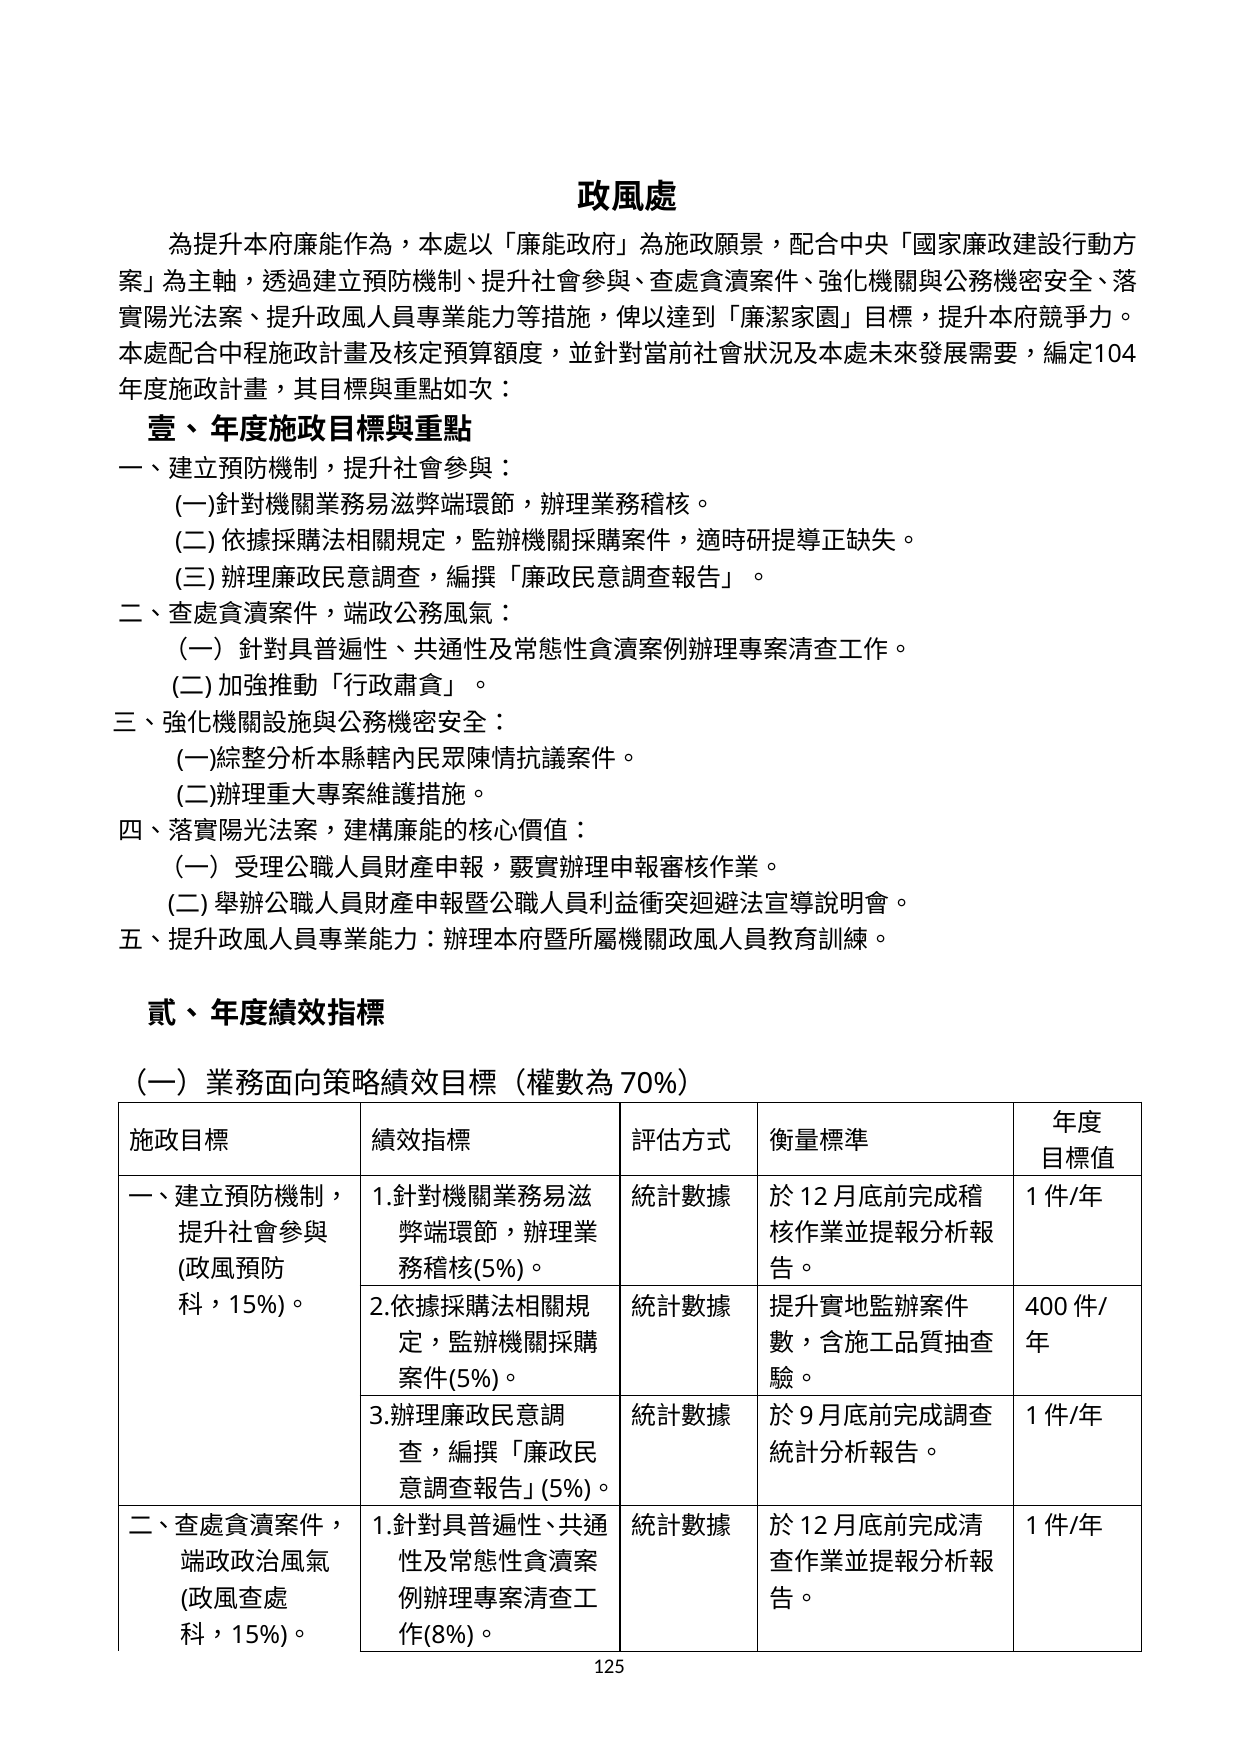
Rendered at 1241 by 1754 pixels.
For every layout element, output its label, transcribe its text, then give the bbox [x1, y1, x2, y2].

table_cell 於12月底前完成清查作業並提報分析報告。 [758, 1506, 1013, 1651]
text 二、查處貪瀆案件，端政公務風氣： [118, 593, 1137, 629]
text （一）針對具普遍性、共通性及常態性貪瀆案例辦理專案清查工作。 [118, 629, 1137, 666]
text (二) 依據採購法相關規定，監辦機關採購案件，適時研提導正缺失。 [118, 521, 1137, 557]
text (二) 加強推動「行政肅貪」。 [118, 666, 1137, 702]
text (一)針對機關業務易滋弊端環節，辦理業務稽核。 [118, 484, 1137, 521]
text (一)綜整分析本縣轄內民眾陳情抗議案件。 [118, 738, 1137, 774]
table_cell 統計數據 [621, 1506, 757, 1651]
table_header 施政目標 [119, 1103, 360, 1175]
table_cell 2.依據採購法相關規定，監辦機關採購案件(5%)。 [361, 1286, 619, 1395]
text 三、強化機關設施與公務機密安全： [112, 702, 1137, 738]
subtitle 政風處 [118, 170, 1137, 218]
text (三) 辦理廉政民意調查，編撰「廉政民意調查報告」。 [118, 557, 1137, 593]
table_cell 1.針對具普遍性、共通性及常態性貪瀆案例辦理專案清查工作(8%)。 [361, 1506, 619, 1651]
text (二) 舉辦公職人員財產申報暨公職人員利益衝突迴避法宣導說明會。 [162, 883, 1137, 919]
subtitle 年度施政目標與重點 [148, 406, 1137, 448]
table_header 評估方式 [621, 1103, 757, 1175]
table_cell 二、查處貪瀆案件，端政政治風氣(政風查處科，15%)。 [119, 1506, 360, 1651]
table_cell 統計數據 [621, 1176, 757, 1285]
text 為提升本府廉能作為，本處以「廉能政府」為施政願景，配合中央「國家廉政建設行動方案」為主軸，透過建立預防機制、提升社會參與、查處貪瀆案件、強化機關與公務機密安全、落實陽光法案、提升政風人員專業能力等措施，俾以達到「廉潔家園」目標，提升本府競爭力。 [118, 225, 1137, 333]
text （一）受理公職人員財產申報，覈實辦理申報審核作業。 [159, 847, 1137, 883]
text 五、提升政風人員專業能力：辦理本府暨所屬機關政風人員教育訓練。 [118, 919, 1137, 956]
table_cell 1件/年 [1014, 1176, 1141, 1285]
table_cell 1件/年 [1014, 1506, 1141, 1651]
text 四、落實陽光法案，建構廉能的核心價值： [118, 811, 1137, 847]
text 一、建立預防機制，提升社會參與： [118, 448, 1137, 484]
table_cell 統計數據 [621, 1286, 757, 1395]
table_header 績效指標 [361, 1103, 619, 1175]
table_cell 1.針對機關業務易滋弊端環節，辦理業務稽核(5%)。 [361, 1176, 619, 1285]
table_cell 一、建立預防機制，提升社會參與(政風預防科，15%)。 [119, 1176, 360, 1504]
table_header 衡量標準 [758, 1103, 1013, 1175]
subtitle 年度績效指標 [148, 990, 1137, 1032]
text (二)辦理重大專案維護措施。 [118, 774, 1137, 811]
table_cell 提升實地監辦案件數，含施工品質抽查驗。 [758, 1286, 1013, 1395]
table_header 年度 目標值 [1014, 1103, 1141, 1175]
table_cell 統計數據 [621, 1396, 757, 1504]
table_cell 400件/年 [1014, 1286, 1141, 1395]
text （一）業務面向策略績效目標（權數為70%） [118, 1059, 1137, 1102]
text 本處配合中程施政計畫及核定預算額度，並針對當前社會狀況及本處未來發展需要，編定104年度施政計畫，其目標與重點如次： [118, 333, 1137, 406]
table_cell 於12月底前完成稽核作業並提報分析報告。 [758, 1176, 1013, 1285]
table_cell 1件/年 [1014, 1396, 1141, 1504]
table_cell 3.辦理廉政民意調查，編撰「廉政民意調查報告」(5%)。 [361, 1396, 619, 1504]
table_cell 於9月底前完成調查統計分析報告。 [758, 1396, 1013, 1504]
